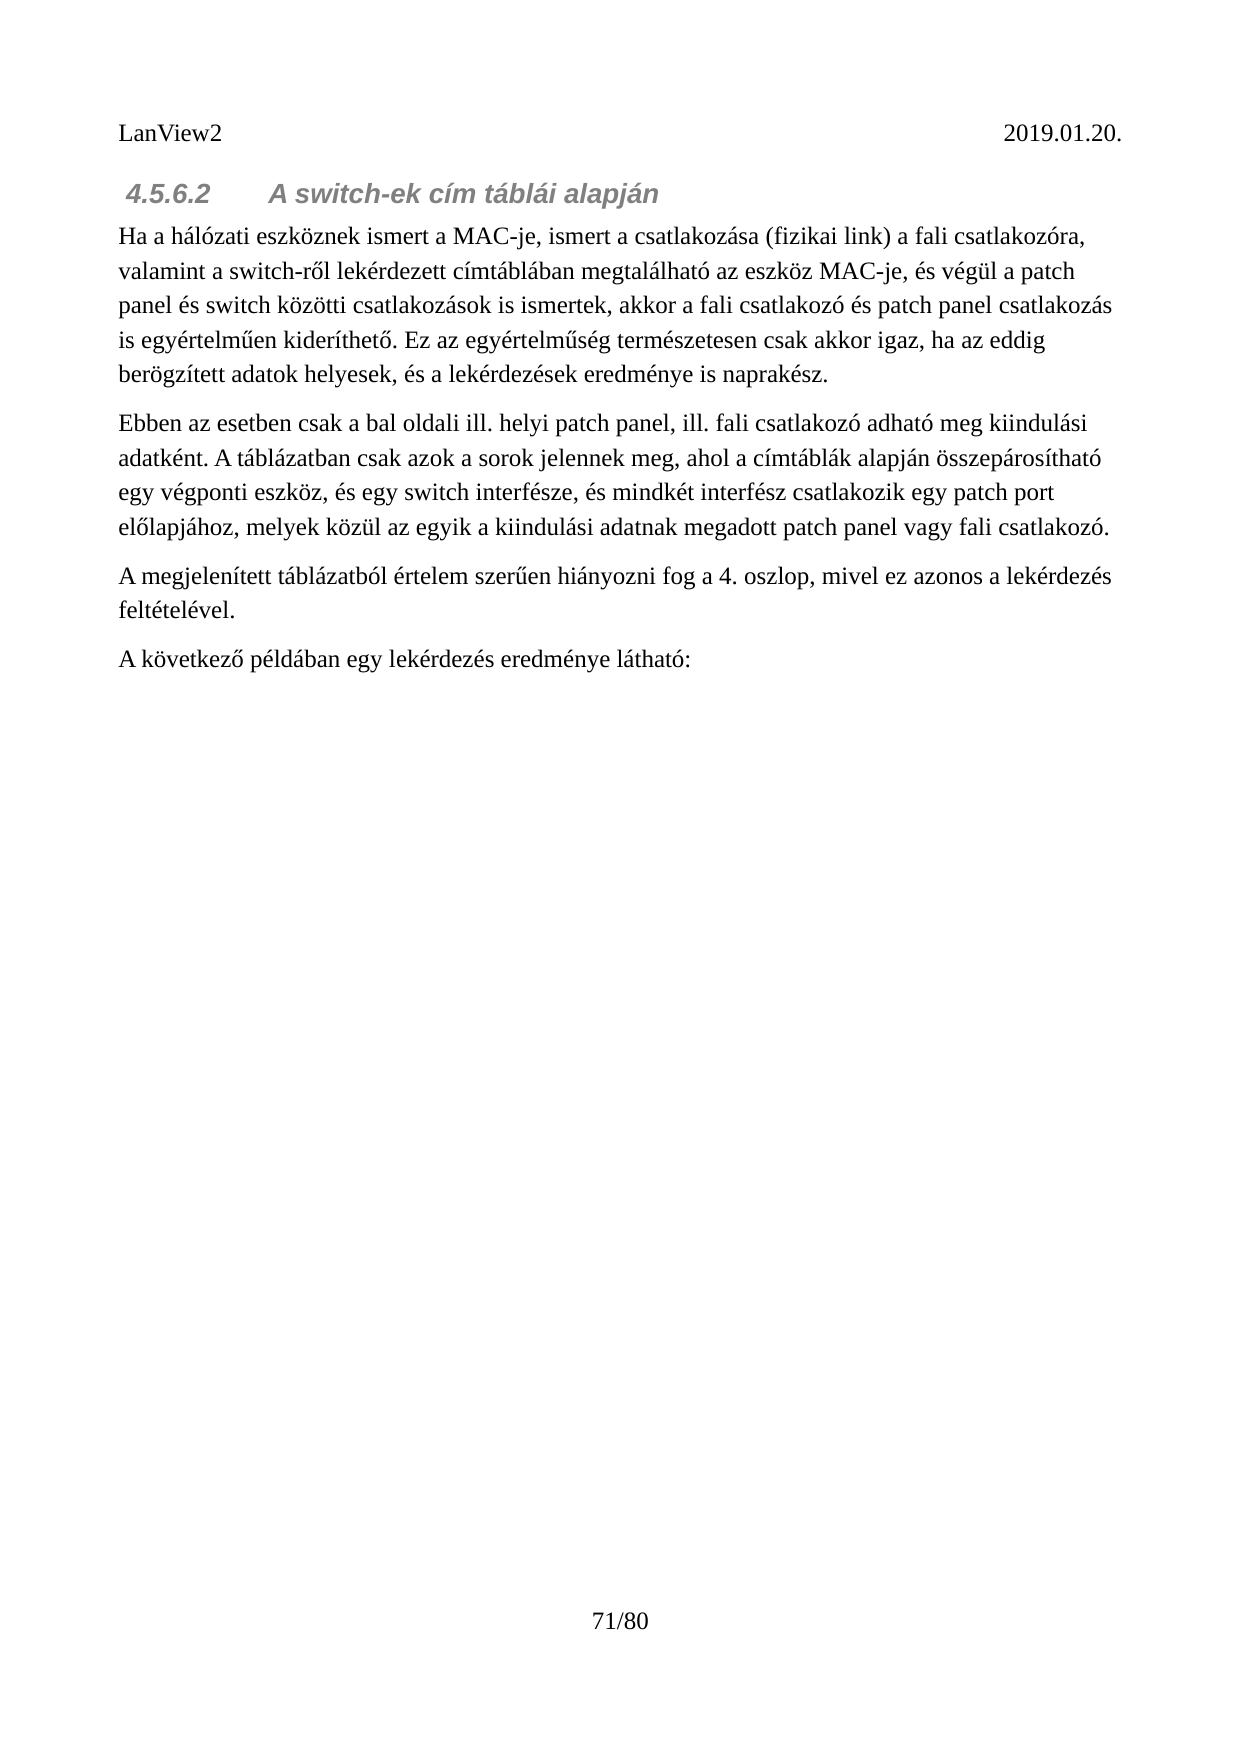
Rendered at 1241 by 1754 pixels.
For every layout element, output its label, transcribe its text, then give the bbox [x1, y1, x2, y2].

text Ebben az esetben csak a bal oldali ill. helyi patch panel, ill. fali csatlakozó adható meg kiindulási adatként. A táblázatban csak azok a sorok jelennek meg, ahol a címtáblák alapján összepárosítható egy végponti eszköz, és egy switch interfésze, és mindkét interfész csatlakozik egy patch port előlapjához, melyek közül az egyik a kiindulási adatnak megadott patch panel vagy fali csatlakozó. [118, 408, 1122, 541]
text A következő példában egy lekérdezés eredménye látható: [118, 644, 1122, 673]
text Ha a hálózati eszköznek ismert a MAC-je, ismert a csatlakozása (fizikai link) a fali csatlakozóra, valamint a switch-ről lekérdezett címtáblában megtalálható az eszköz MAC-je, és végül a patch panel és switch közötti csatlakozások is ismertek, akkor a fali csatlakozó és patch panel csatlakozás is egyértelműen kideríthető. Ez az egyértelműség természetesen csak akkor igaz, ha az eddig berögzített adatok helyesek, és a lekérdezések eredménye is naprakész. [118, 221, 1122, 388]
text A megjelenített táblázatból értelem szerűen hiányozni fog a 4. oszlop, mivel ez azonos a lekérdezés feltételével. [118, 561, 1122, 624]
subtitle A switch-ek cím táblái alapján [118, 177, 1122, 209]
